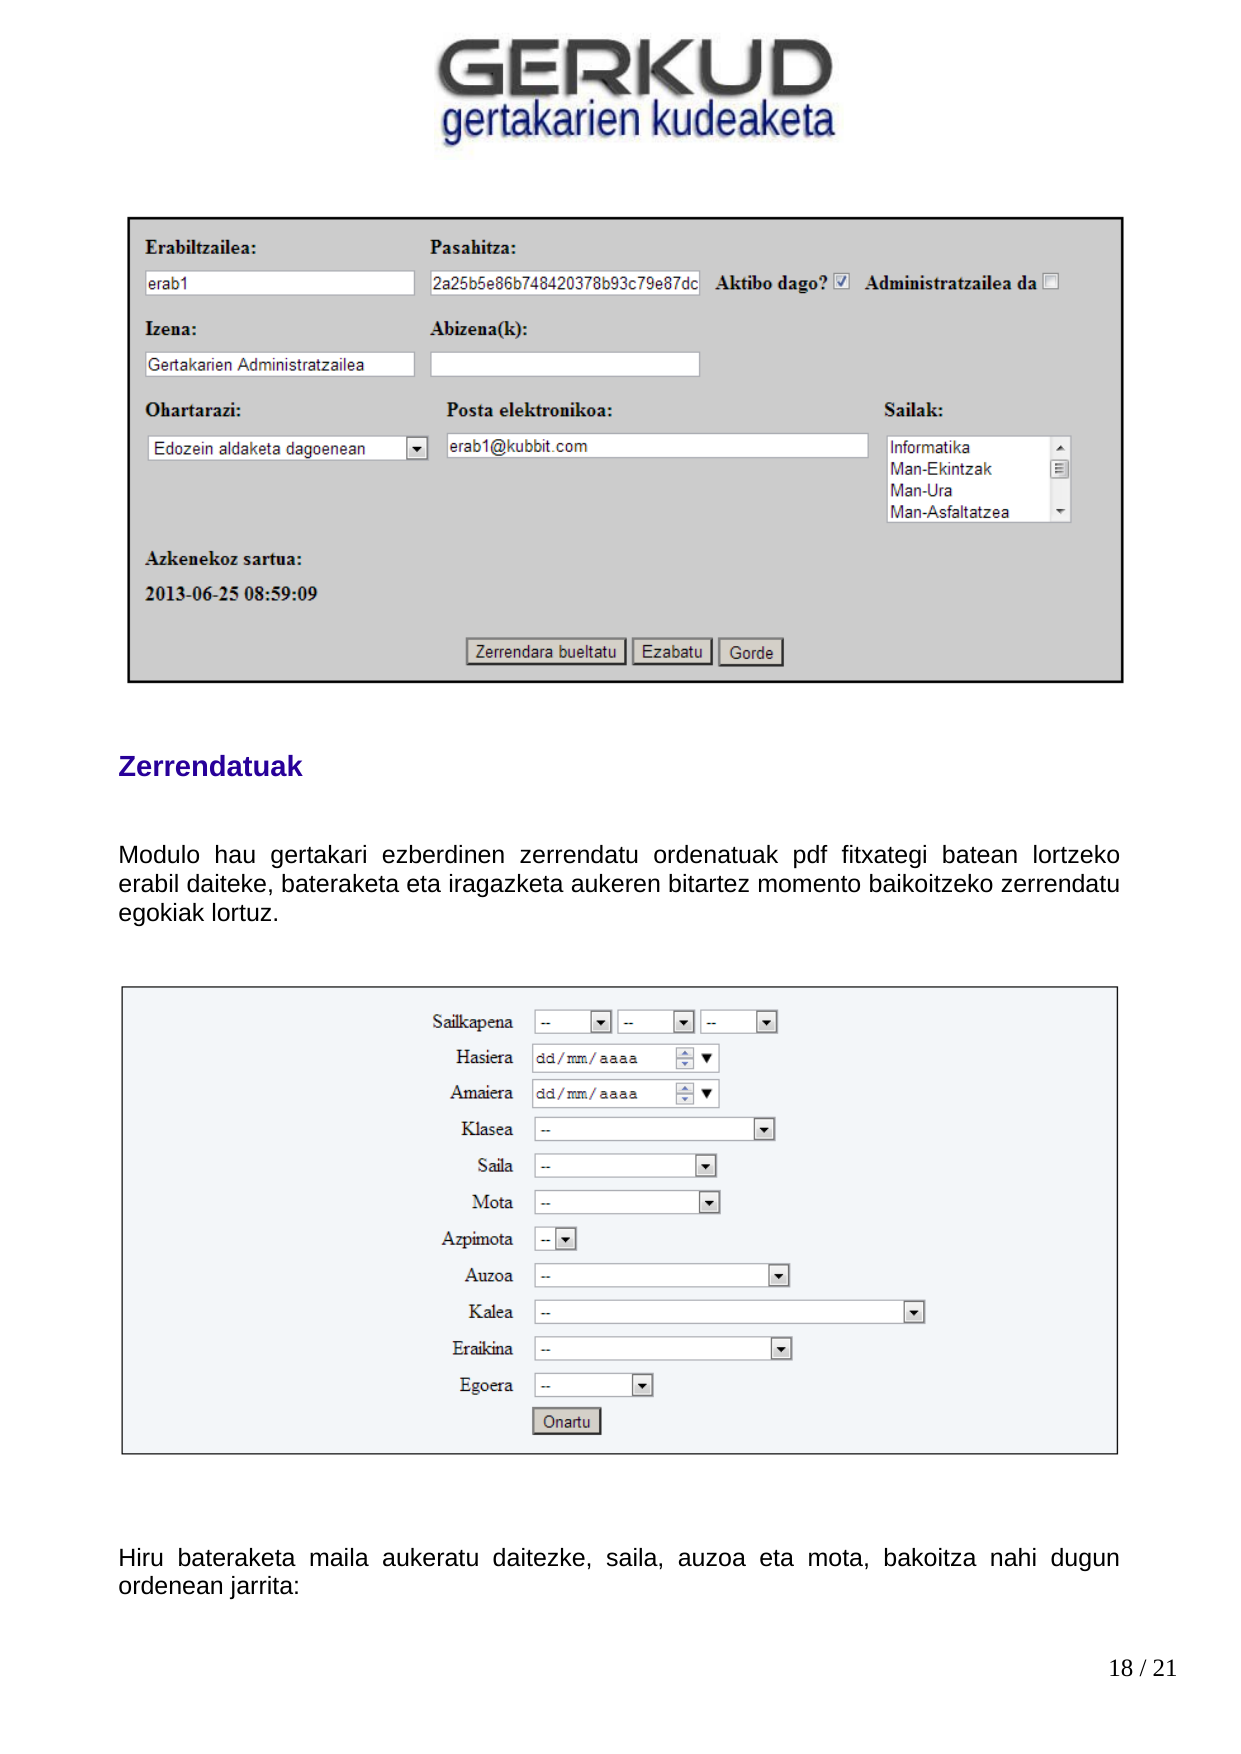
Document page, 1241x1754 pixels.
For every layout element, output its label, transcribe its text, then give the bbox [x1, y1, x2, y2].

text Hiru bateraketa maila aukeratu daitezke, saila, auzoa eta mota, bakoitza nahi dugun ordenean jarrita: [118, 1543, 1122, 1600]
subtitle Zerrendatuak [118, 749, 1122, 783]
picture [434, 23, 844, 160]
text Modulo hau gertakari ezberdinen zerrendatu ordenatuak pdf fitxategi batean lortzeko erabil daiteke, bateraketa eta iragazketa aukeren bitartez momento baikoitzeko zerrendatu egokiak lortuz. [118, 841, 1122, 927]
picture [126, 212, 1130, 687]
picture [118, 984, 1123, 1457]
